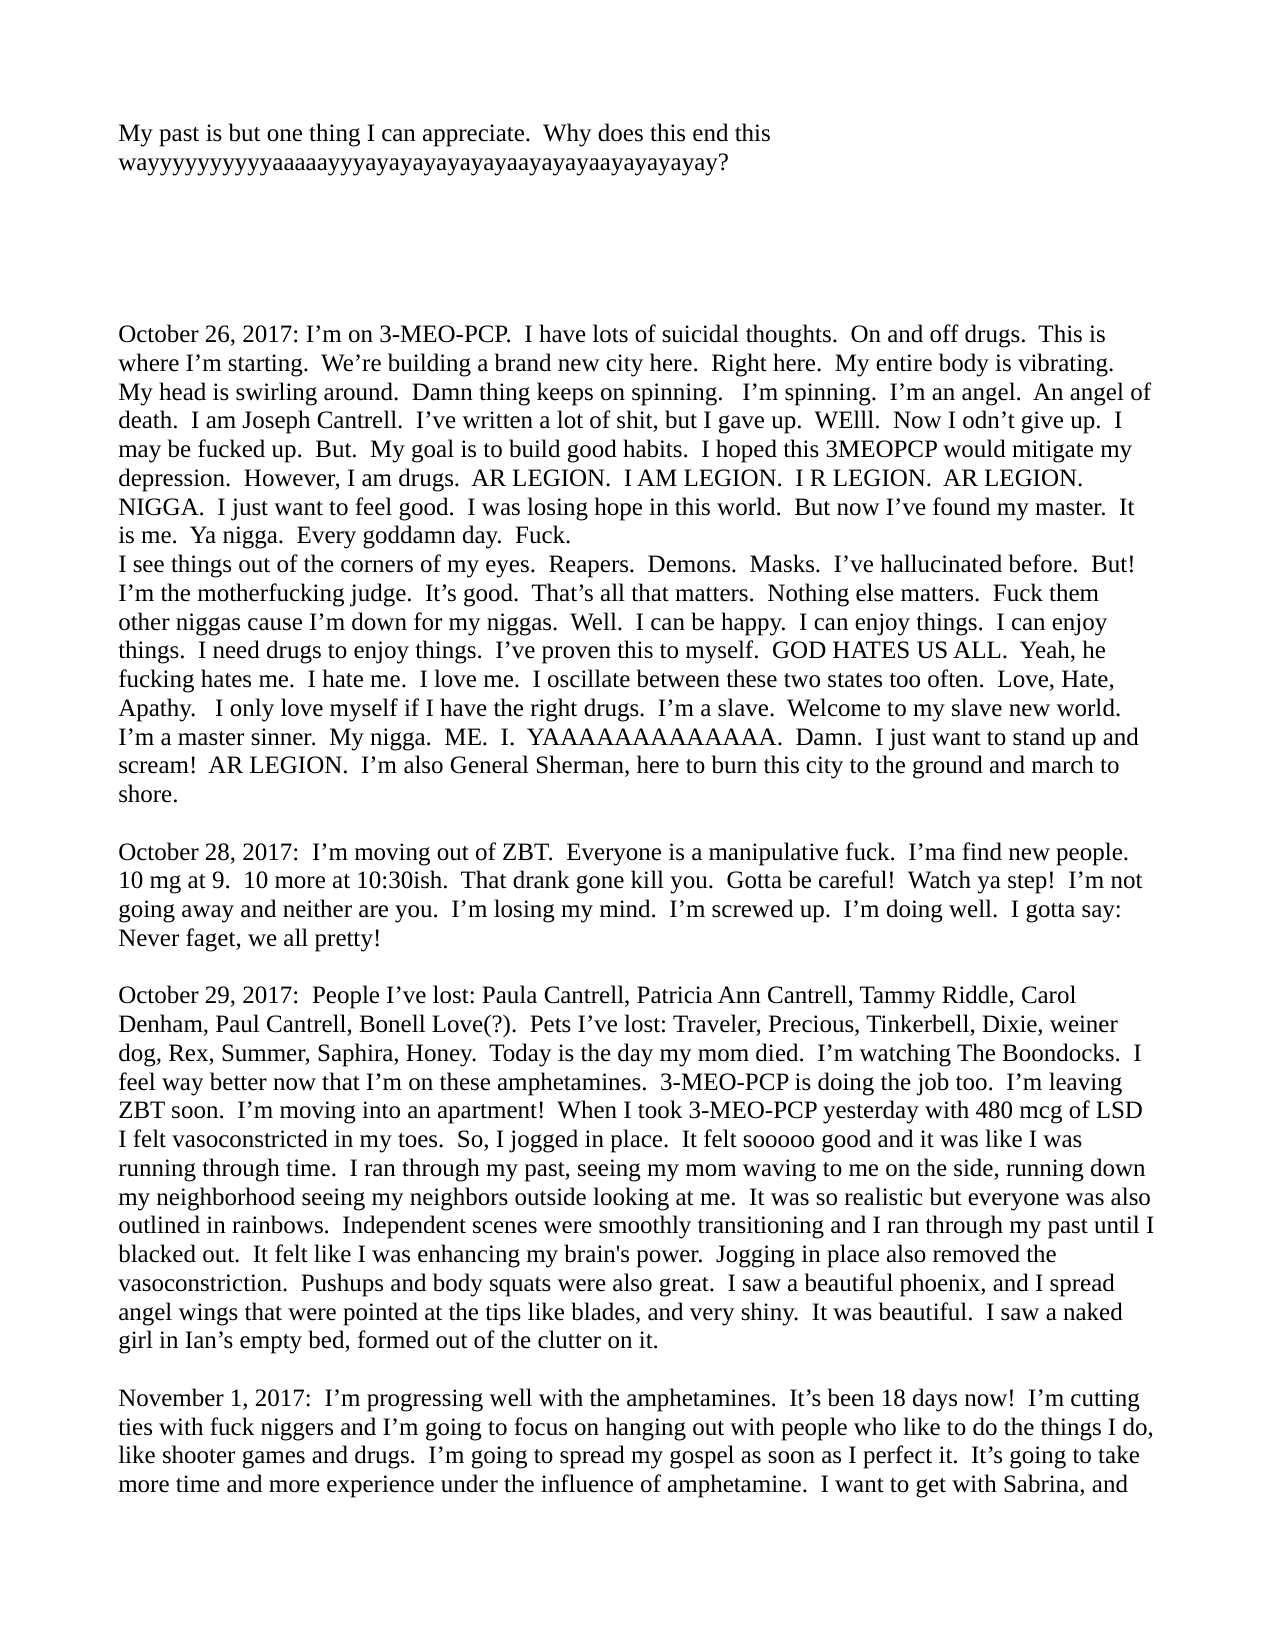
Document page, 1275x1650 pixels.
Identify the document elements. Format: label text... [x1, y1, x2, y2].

text November 1, 2017: I’m progressing well with the amphetamines. It’s been 18 days now! I’m cutting ties with fuck niggers and I’m going to focus on hanging out with people who like to do the things I do, like shooter games and drugs. I’m going to spread my gospel as soon as I perfect it. It’s going to take more time and more experience under the influence of amphetamine. I want to get with Sabrina, and [118, 1383, 1157, 1498]
text October 28, 2017: I’m moving out of ZBT. Everyone is a manipulative fuck. I’ma find new people. 10 mg at 9. 10 more at 10:30ish. That drank gone kill you. Gotta be careful! Watch ya step! I’m not going away and neither are you. I’m losing my mind. I’m screwed up. I’m doing well. I gotta say: Never faget, we all pretty! [118, 837, 1157, 952]
text October 29, 2017: People I’ve lost: Paula Cantrell, Patricia Ann Cantrell, Tammy Riddle, Carol Denham, Paul Cantrell, Bonell Love(?). Pets I’ve lost: Traveler, Precious, Tinkerbell, Dixie, weiner dog, Rex, Summer, Saphira, Honey. Today is the day my mom died. I’m watching The Boondocks. I feel way better now that I’m on these amphetamines. 3-MEO-PCP is doing the job too. I’m leaving ZBT soon. I’m moving into an apartment! When I took 3-MEO-PCP yesterday with 480 mcg of LSD I felt vasoconstricted in my toes. So, I jogged in place. It felt sooooo good and it was like I was running through time. I ran through my past, seeing my mom waving to me on the side, running down my neighborhood seeing my neighbors outside looking at me. It was so realistic but everyone was also outlined in rainbows. Independent scenes were smoothly transitioning and I ran through my past until I blacked out. It felt like I was enhancing my brain's power. Jogging in place also removed the vasoconstriction. Pushups and body squats were also great. I saw a beautiful phoenix, and I spread angel wings that were pointed at the tips like blades, and very shiny. It was beautiful. I saw a naked girl in Ian’s empty bed, formed out of the clutter on it. [118, 981, 1157, 1354]
text My past is but one thing I can appreciate. Why does this end this wayyyyyyyyyyaaaaayyyayayayayayayaayayayaayayayayay? [118, 118, 1157, 176]
text I see things out of the corners of my eyes. Reapers. Demons. Masks. I’ve hallucinated before. But! I’m the motherfucking judge. It’s good. That’s all that matters. Nothing else matters. Fuck them other niggas cause I’m down for my niggas. Well. I can be happy. I can enjoy things. I can enjoy things. I need drugs to enjoy things. I’ve proven this to myself. GOD HATES US ALL. Yeah, he fucking hates me. I hate me. I love me. I oscillate between these two states too often. Love, Hate, Apathy. I only love myself if I have the right drugs. I’m a slave. Welcome to my slave new world. I’m a master sinner. My nigga. ME. I. YAAAAAAAAAAAAA. Damn. I just want to stand up and scream! AR LEGION. I’m also General Sherman, here to burn this city to the ground and march to shore. [118, 549, 1157, 808]
text October 26, 2017: I’m on 3-MEO-PCP. I have lots of suicidal thoughts. On and off drugs. This is where I’m starting. We’re building a brand new city here. Right here. My entire body is vibrating. My head is swirling around. Damn thing keeps on spinning. I’m spinning. I’m an angel. An angel of death. I am Joseph Cantrell. I’ve written a lot of shit, but I gave up. WElll. Now I odn’t give up. I may be fucked up. But. My goal is to build good habits. I hoped this 3MEOPCP would mitigate my depression. However, I am drugs. AR LEGION. I AM LEGION. I R LEGION. AR LEGION. NIGGA. I just want to feel good. I was losing hope in this world. But now I’ve found my master. It is me. Ya nigga. Every goddamn day. Fuck. [118, 319, 1157, 549]
